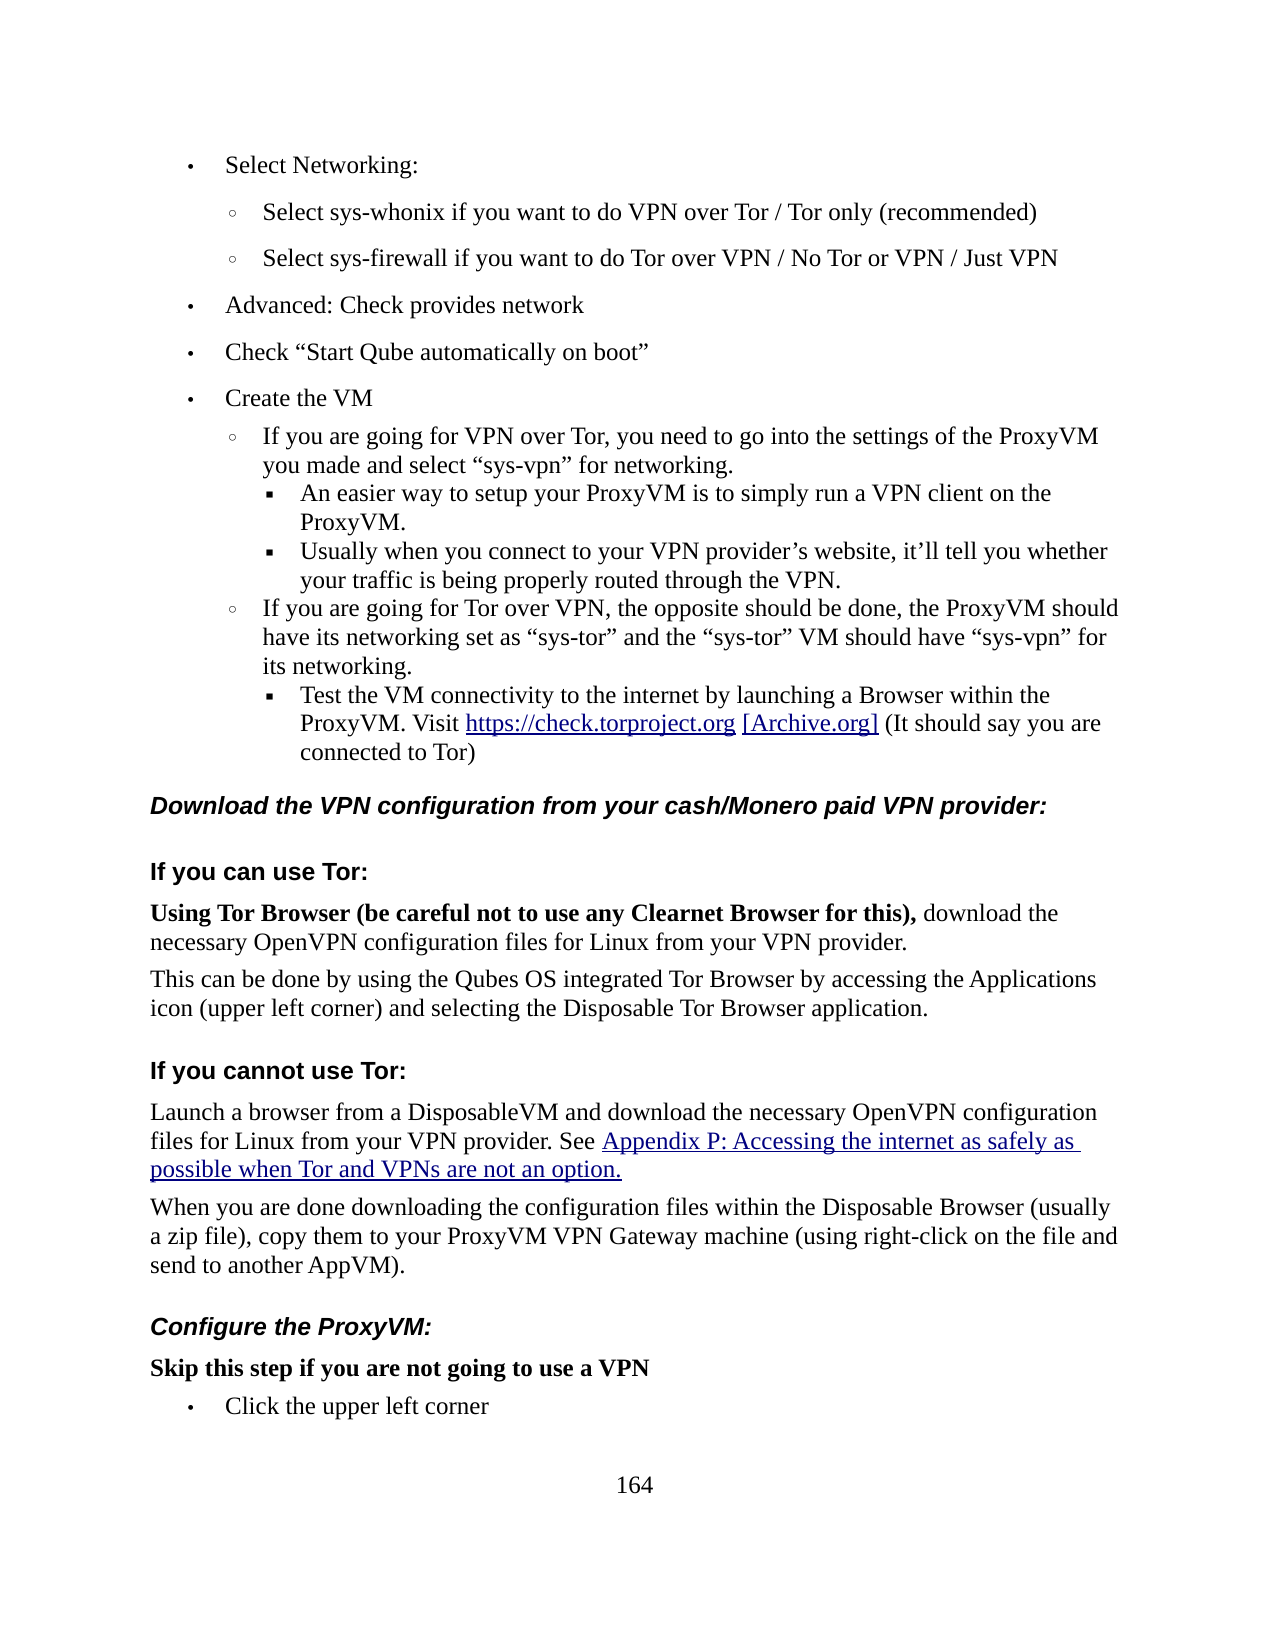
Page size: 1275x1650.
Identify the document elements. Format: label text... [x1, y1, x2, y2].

subtitle Configure the ProxyVM: [150, 1312, 1125, 1341]
list Test the VM connectivity to the internet by launching a Browser within the ProxyVM. Visit https://check.torproject.org [Archive.org] (It should say you are connected to Tor) [262, 680, 1125, 766]
text This can be done by using the Qubes OS integrated Tor Browser by accessing the Applications icon (upper left corner) and selecting the Disposable Tor Browser application. [150, 964, 1125, 1022]
list Advanced: Check provides network [187, 290, 1125, 319]
text Using Tor Browser (be careful not to use any Clearnet Browser for this), download the necessary OpenVPN configuration files for Linux from your VPN provider. [150, 898, 1125, 956]
list Select sys-whonix if you want to do VPN over Tor / Tor only (recommended) [225, 197, 1125, 225]
list Select sys-firewall if you want to do Tor over VPN / No Tor or VPN / Just VPN [225, 243, 1125, 272]
list Check “Start Qube automatically on boot” [187, 337, 1125, 365]
text When you are done downloading the configuration files within the Disposable Browser (usually a zip file), copy them to your ProxyVM VPN Gateway machine (using right-click on the file and send to another AppVM). [150, 1192, 1125, 1278]
text Launch a browser from a DisposableVM and download the necessary OpenVPN configuration files for Linux from your VPN provider. See Appendix P: Accessing the internet as safely as possible when Tor and VPNs are not an option. [150, 1097, 1125, 1183]
list If you are going for Tor over VPN, the opposite should be done, the ProxyVM should have its networking set as “sys-tor” and the “sys-tor” VM should have “sys-vpn” for its networking. [225, 593, 1125, 680]
list If you are going for VPN over Tor, you need to go into the settings of the ProxyVM you made and select “sys-vpn” for networking. [225, 421, 1125, 478]
list Select Networking: [187, 150, 1125, 179]
list Click the upper left corner [187, 1391, 1125, 1420]
subtitle Download the VPN configuration from your cash/Monero paid VPN provider: [150, 791, 1125, 819]
list An easier way to setup your ProxyVM is to simply run a VPN client on the ProxyVM. [262, 478, 1125, 536]
subtitle If you can use Tor: [150, 857, 1125, 886]
list Create the VM [187, 383, 1125, 412]
subtitle If you cannot use Tor: [150, 1056, 1125, 1084]
text Skip this step if you are not going to use a VPN [150, 1353, 1125, 1382]
list Usually when you connect to your VPN provider’s website, it’ll tell you whether your traffic is being properly routed through the VPN. [262, 536, 1125, 593]
